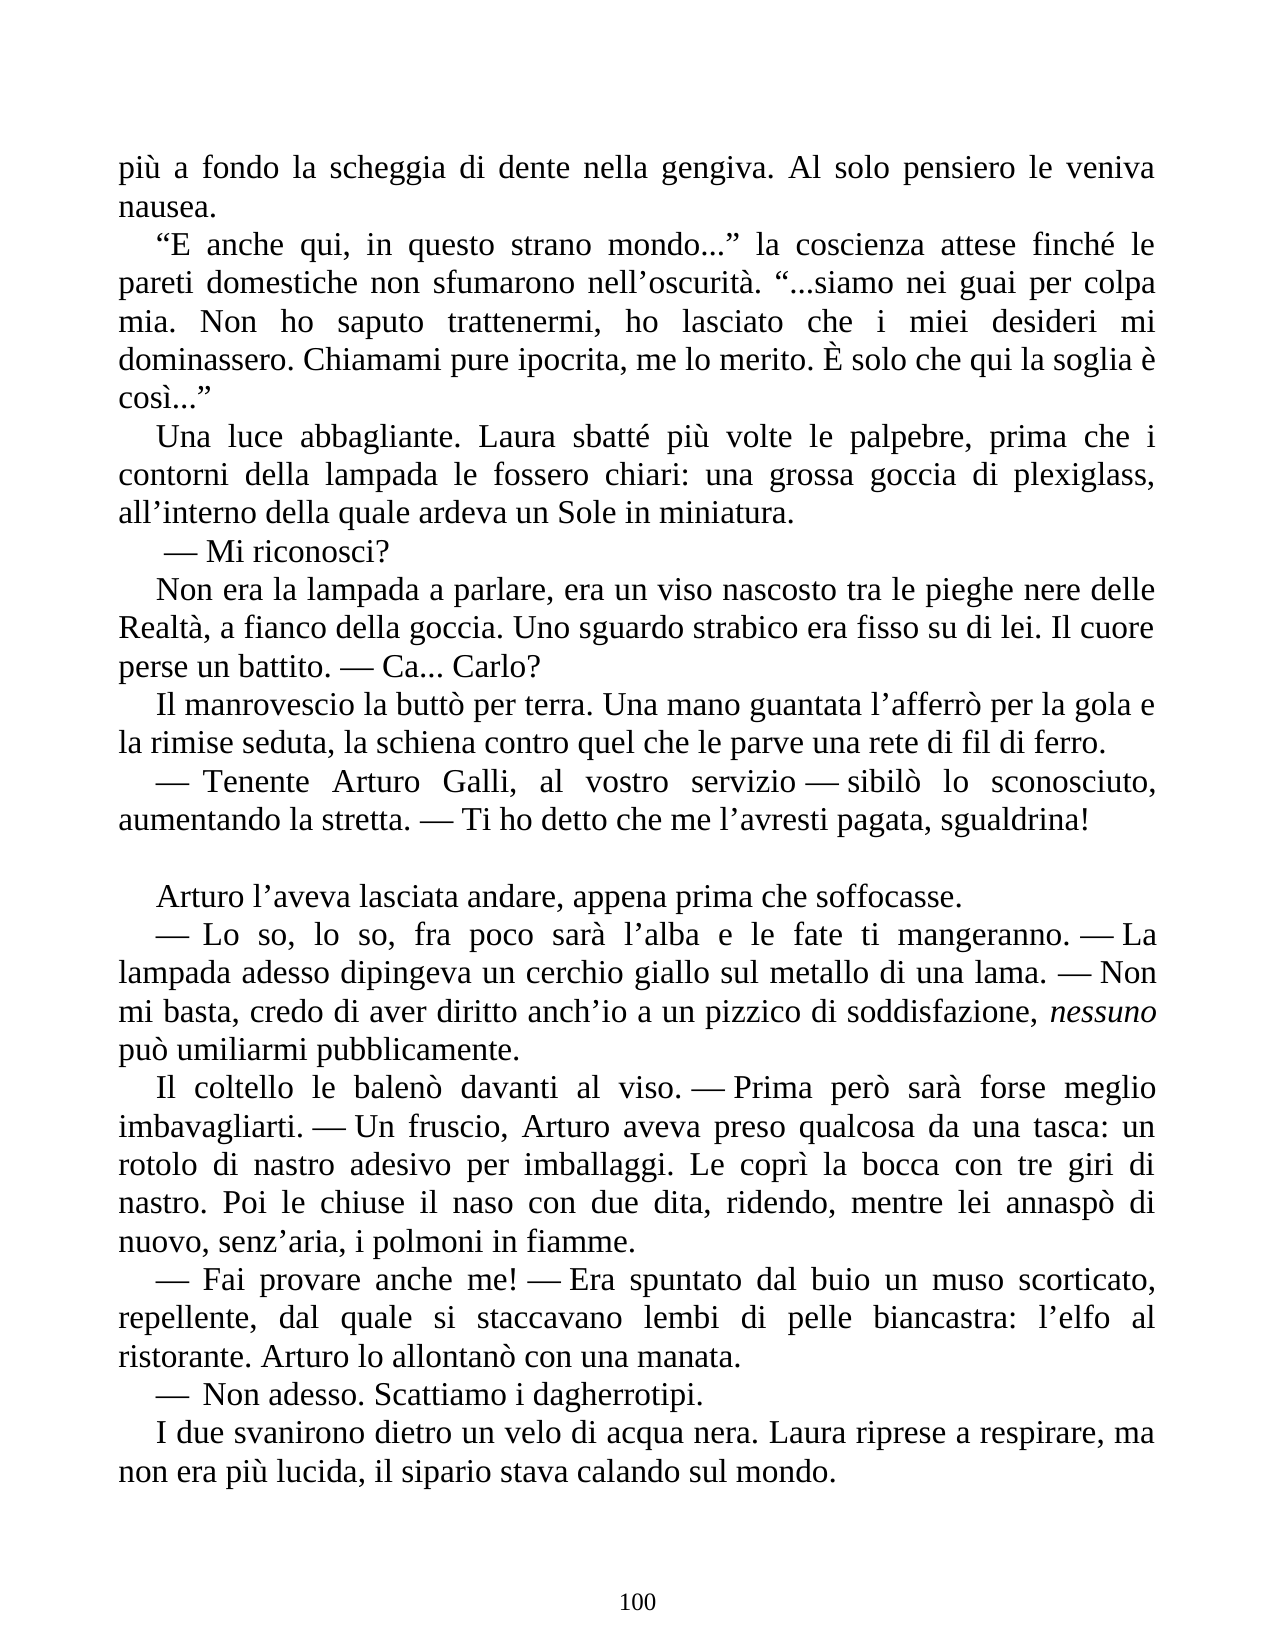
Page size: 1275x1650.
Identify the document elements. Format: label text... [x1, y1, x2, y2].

text “E anche qui, in questo strano mondo...” la coscienza attese finché le pareti domestiche non sfumarono nell’oscurità. “...siamo nei guai per colpa mia. Non ho saputo trattenermi, ho lasciato che i miei desideri mi dominassero. Chiamami pure ipocrita, me lo merito. È solo che qui la soglia è così...” [118, 224, 1157, 416]
text I due svanirono dietro un velo di acqua nera. Laura riprese a respirare, ma non era più lucida, il sipario stava calando sul mondo. [118, 1413, 1157, 1489]
text — Fai provare anche me! — Era spuntato dal buio un muso scorticato, repellente, dal quale si staccavano lembi di pelle biancastra: l’elfo al ristorante. Arturo lo allontanò con una manata. [118, 1259, 1157, 1374]
text Arturo l’aveva lasciata andare, appena prima che soffocasse. [118, 876, 1157, 914]
text — Lo so, lo so, fra poco sarà l’alba e le fate ti mangeranno. — La lampada adesso dipingeva un cerchio giallo sul metallo di una lama. — Non mi basta, credo di aver diritto anch’io a un pizzico di soddisfazione, nessuno può umiliarmi pubblicamente. [118, 914, 1157, 1068]
text Il coltello le balenò davanti al viso. — Prima però sarà forse meglio imbavagliarti. — Un fruscio, Arturo aveva preso qualcosa da una tasca: un rotolo di nastro adesivo per imballaggi. Le coprì la bocca con tre giri di nastro. Poi le chiuse il naso con due dita, ridendo, mentre lei annaspò di nuovo, senz’aria, i polmoni in fiamme. [118, 1068, 1157, 1259]
text — Non adesso. Scattiamo i dagherrotipi. [118, 1374, 1157, 1413]
text Non era la lampada a parlare, era un viso nascosto tra le pieghe nere delle Realtà, a fianco della goccia. Uno sguardo strabico era fisso su di lei. Il cuore perse un battito. — Ca... Carlo? [118, 569, 1157, 684]
text — Mi riconosci? [118, 531, 1157, 569]
text Una luce abbagliante. Laura sbatté più volte le palpebre, prima che i contorni della lampada le fossero chiari: una grossa goccia di plexiglass, all’interno della quale ardeva un Sole in miniatura. [118, 416, 1157, 531]
text — Tenente Arturo Galli, al vostro servizio — sibilò lo sconosciuto, aumentando la stretta. — Ti ho detto che me l’avresti pagata, sgualdrina! [118, 761, 1157, 838]
text Il manrovescio la buttò per terra. Una mano guantata l’afferrò per la gola e la rimise seduta, la schiena contro quel che le parve una rete di fil di ferro. [118, 684, 1157, 761]
text più a fondo la scheggia di dente nella gengiva. Al solo pensiero le veniva nausea. [118, 148, 1157, 224]
